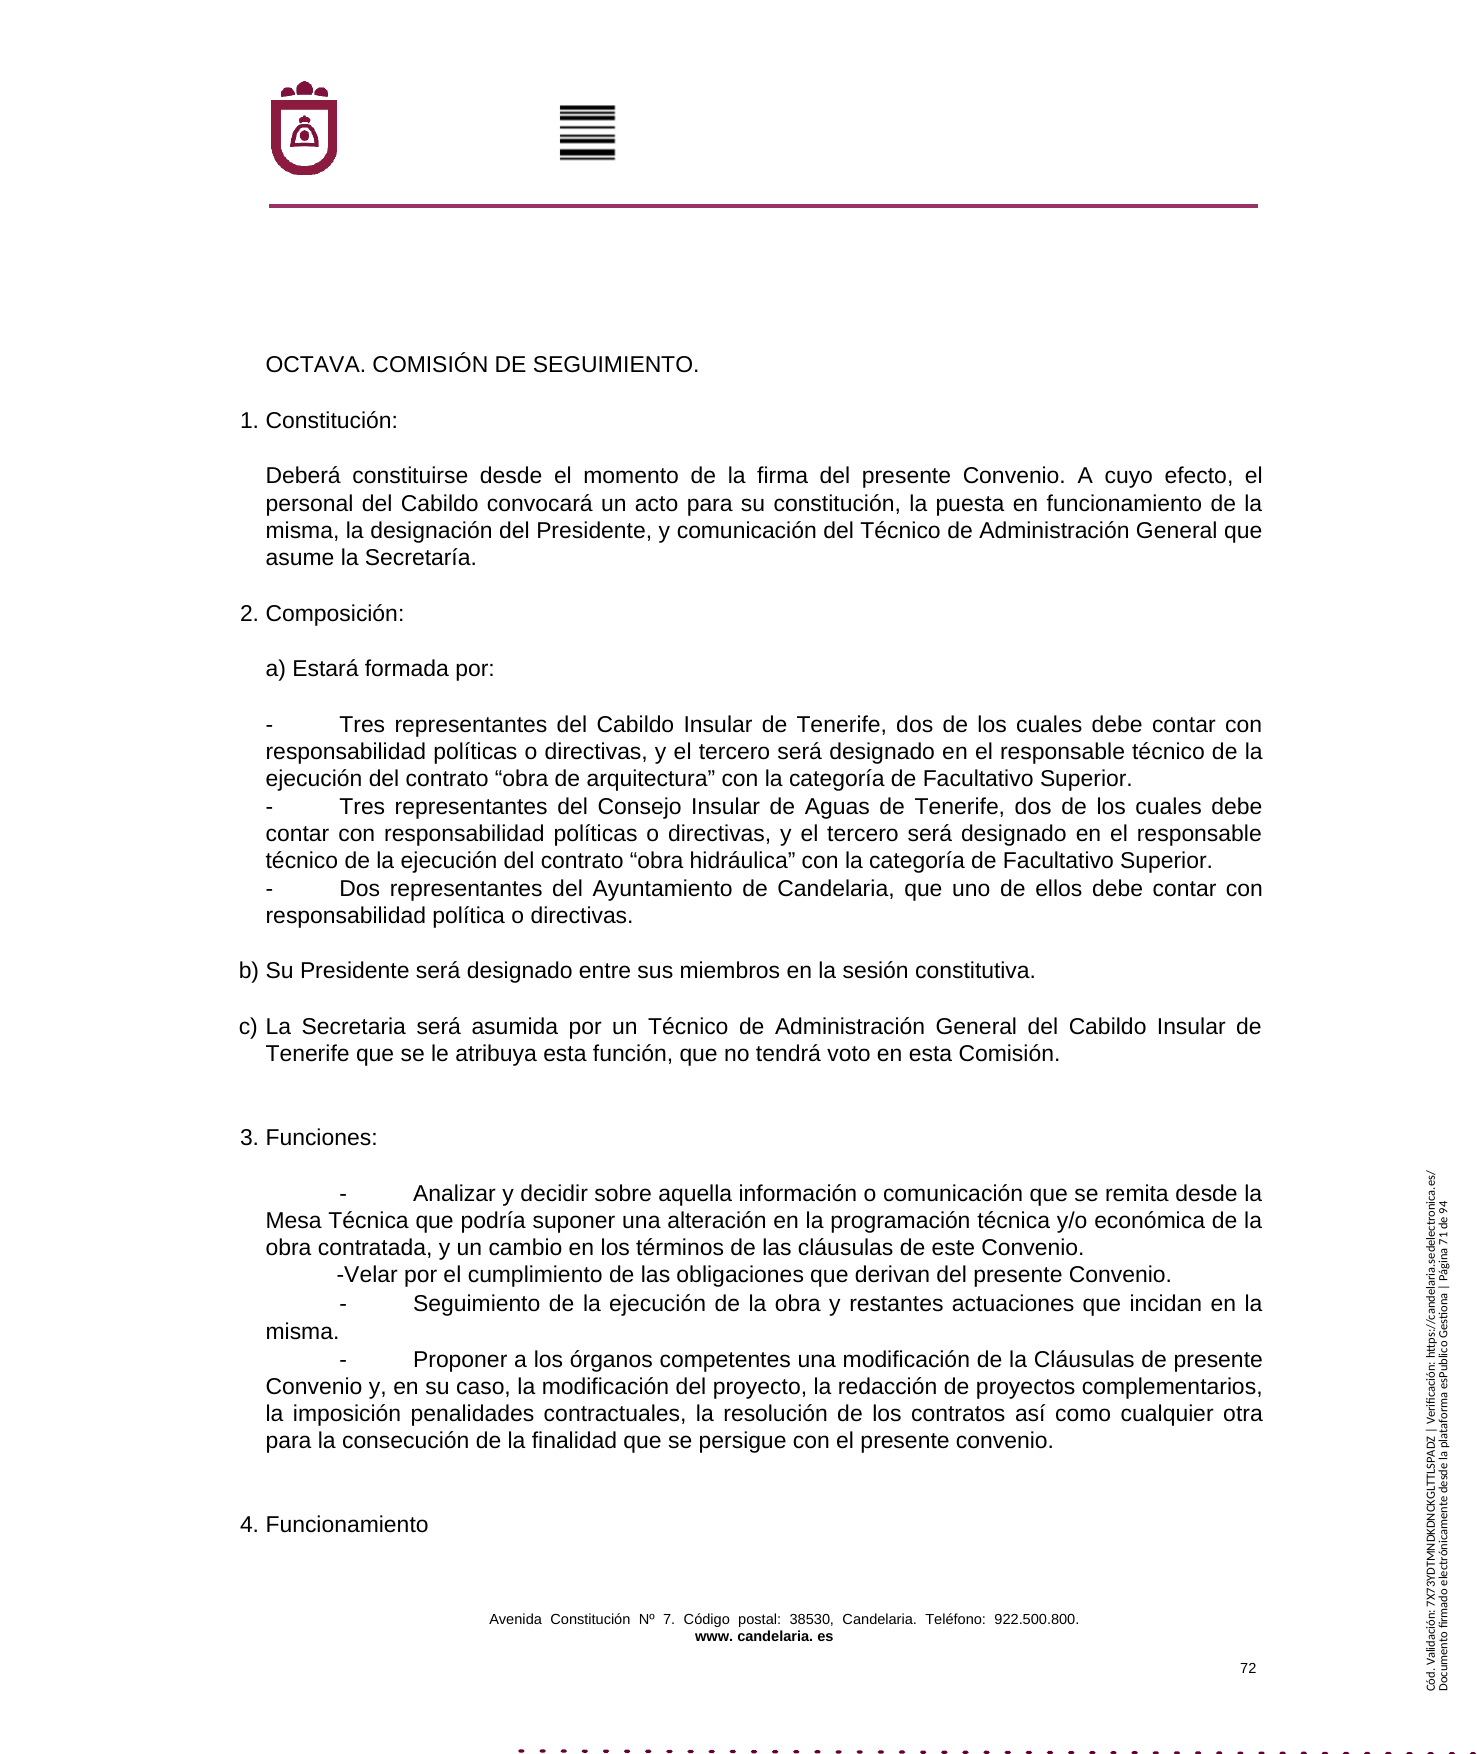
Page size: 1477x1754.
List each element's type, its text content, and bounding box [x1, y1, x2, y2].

list Funcionamiento [240, 1511, 1263, 1537]
list La Secretaria será asumida por un Técnico de Administración General del Cabildo Insular de Tenerife que se le atribuya esta función, que no tendrá voto en esta Comisión. [238, 1013, 1263, 1066]
list Constitución: [240, 407, 1263, 433]
list Su Presidente será designado entre sus miembros en la sesión constitutiva. [238, 957, 1263, 984]
text -Velar por el cumplimiento de las obligaciones que derivan del presente Convenio. [266, 1261, 1248, 1288]
text OCTAVA. COMISIÓN DE SEGUIMIENTO. [265, 351, 1263, 377]
list Analizar y decidir sobre aquella información o comunicación que se remita desde la Mesa Técnica que podría suponer una alteración en la programación técnica y/o económica de la obra contratada, y un cambio en los términos de las cláusulas de este Convenio. [265, 1180, 1263, 1260]
list Funciones: [240, 1124, 1263, 1150]
list Seguimiento de la ejecución de la obra y restantes actuaciones que incidan en la misma. [265, 1290, 1263, 1344]
list Proponer a los órganos competentes una modificación de la Cláusulas de presente Convenio y, en su caso, la modificación del proyecto, la redacción de proyectos complementarios, la imposición penalidades contractuales, la resolución de los contratos así como cualquier otra para la consecución de la finalidad que se persigue con el presente convenio. [265, 1346, 1263, 1454]
list Dos representantes del Ayuntamiento de Candelaria, que uno de ellos debe contar con responsabilidad política o directivas. [265, 874, 1263, 928]
list Tres representantes del Consejo Insular de Aguas de Tenerife, dos de los cuales debe contar con responsabilidad políticas o directivas, y el tercero será designado en el responsable técnico de la ejecución del contrato “obra hidráulica” con la categoría de Facultativo Superior. [265, 793, 1263, 873]
text Deberá constituirse desde el momento de la firma del presente Convenio. A cuyo efecto, el personal del Cabildo convocará un acto para su constitución, la puesta en funcionamiento de la misma, la designación del Presidente, y comunicación del Técnico de Administración General que asume la Secretaría. [265, 462, 1263, 570]
list Composición: [240, 599, 1263, 626]
list Tres representantes del Cabildo Insular de Tenerife, dos de los cuales debe contar con responsabilidad políticas o directivas, y el tercero será designado en el responsable técnico de la ejecución del contrato “obra de arquitectura” con la categoría de Facultativo Superior. [265, 711, 1263, 791]
text a) Estará formada por: [265, 655, 1263, 682]
